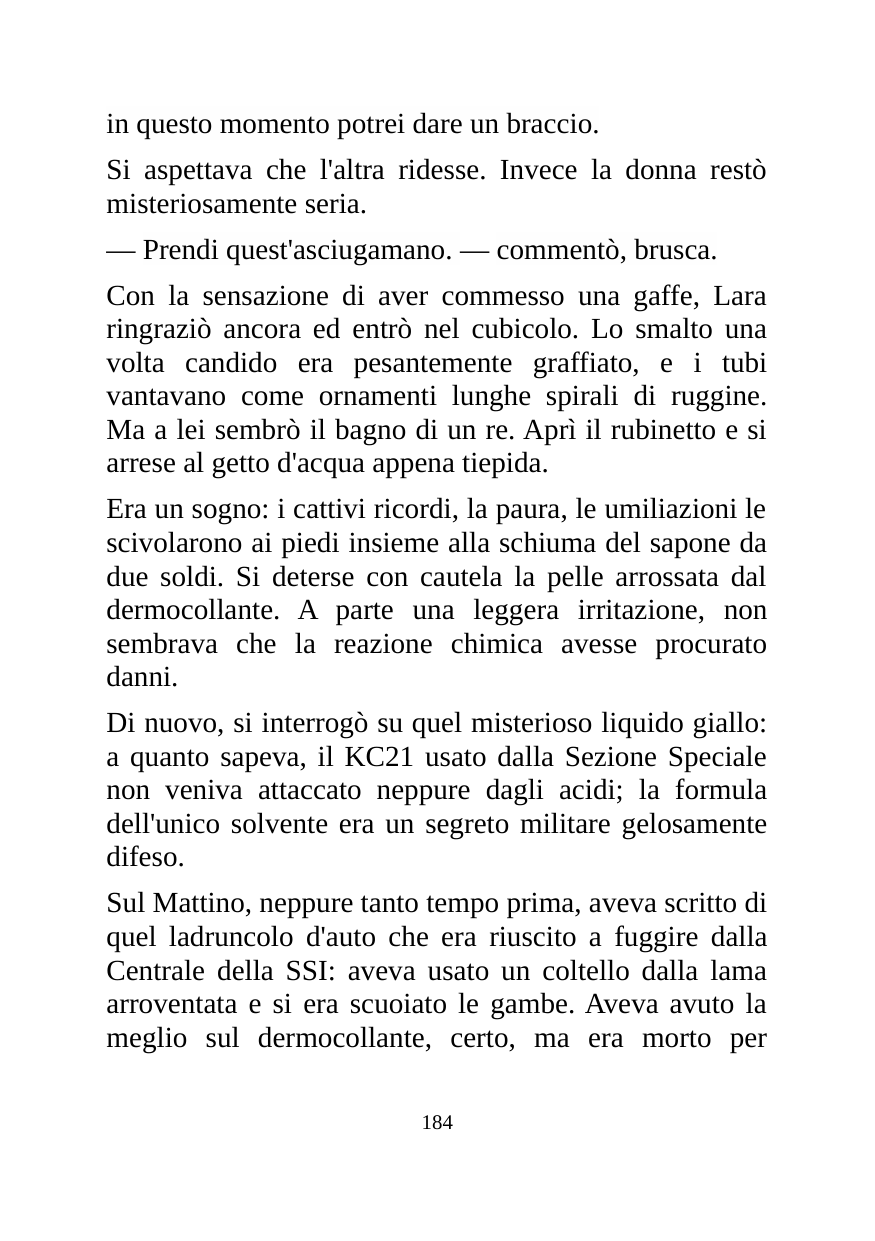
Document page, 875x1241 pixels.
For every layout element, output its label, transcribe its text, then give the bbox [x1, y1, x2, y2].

text in questo momento potrei dare un braccio. [106, 106, 768, 140]
text Sul Mattino, neppure tanto tempo prima, aveva scritto di quel ladruncolo d'auto che era riuscito a fuggire dalla Centrale della SSI: aveva usato un coltello dalla lama arroventata e si era scuoiato le gambe. Aveva avuto la meglio sul dermocollante, certo, ma era morto per [106, 886, 768, 1053]
text Con la sensazione di aver commesso una gaffe, Lara ringraziò ancora ed entrò nel cubicolo. Lo smalto una volta candido era pesantemente graffiato, e i tubi vantavano come ornamenti lunghe spirali di ruggine. Ma a lei sembrò il bagno di un re. Aprì il rubinetto e si arrese al getto d'acqua appena tiepida. [106, 278, 768, 479]
text Era un sogno: i cattivi ricordi, la paura, le umiliazioni le scivolarono ai piedi insieme alla schiuma del sapone da due soldi. Si deterse con cautela la pelle arrossata dal dermocollante. A parte una leggera irritazione, non sembrava che la reazione chimica avesse procurato danni. [106, 492, 768, 693]
text Di nuovo, si interrogò su quel misterioso liquido giallo: a quanto sapeva, il KC21 usato dalla Sezione Speciale non veniva attaccato neppure dagli acidi; la formula dell'unico solvente era un segreto militare gelosamente difeso. [106, 705, 768, 873]
text Si aspettava che l'altra ridesse. Invece la donna restò misteriosamente seria. [106, 152, 768, 219]
text — Prendi quest'asciugamano. — commentò, brusca. [106, 232, 768, 265]
